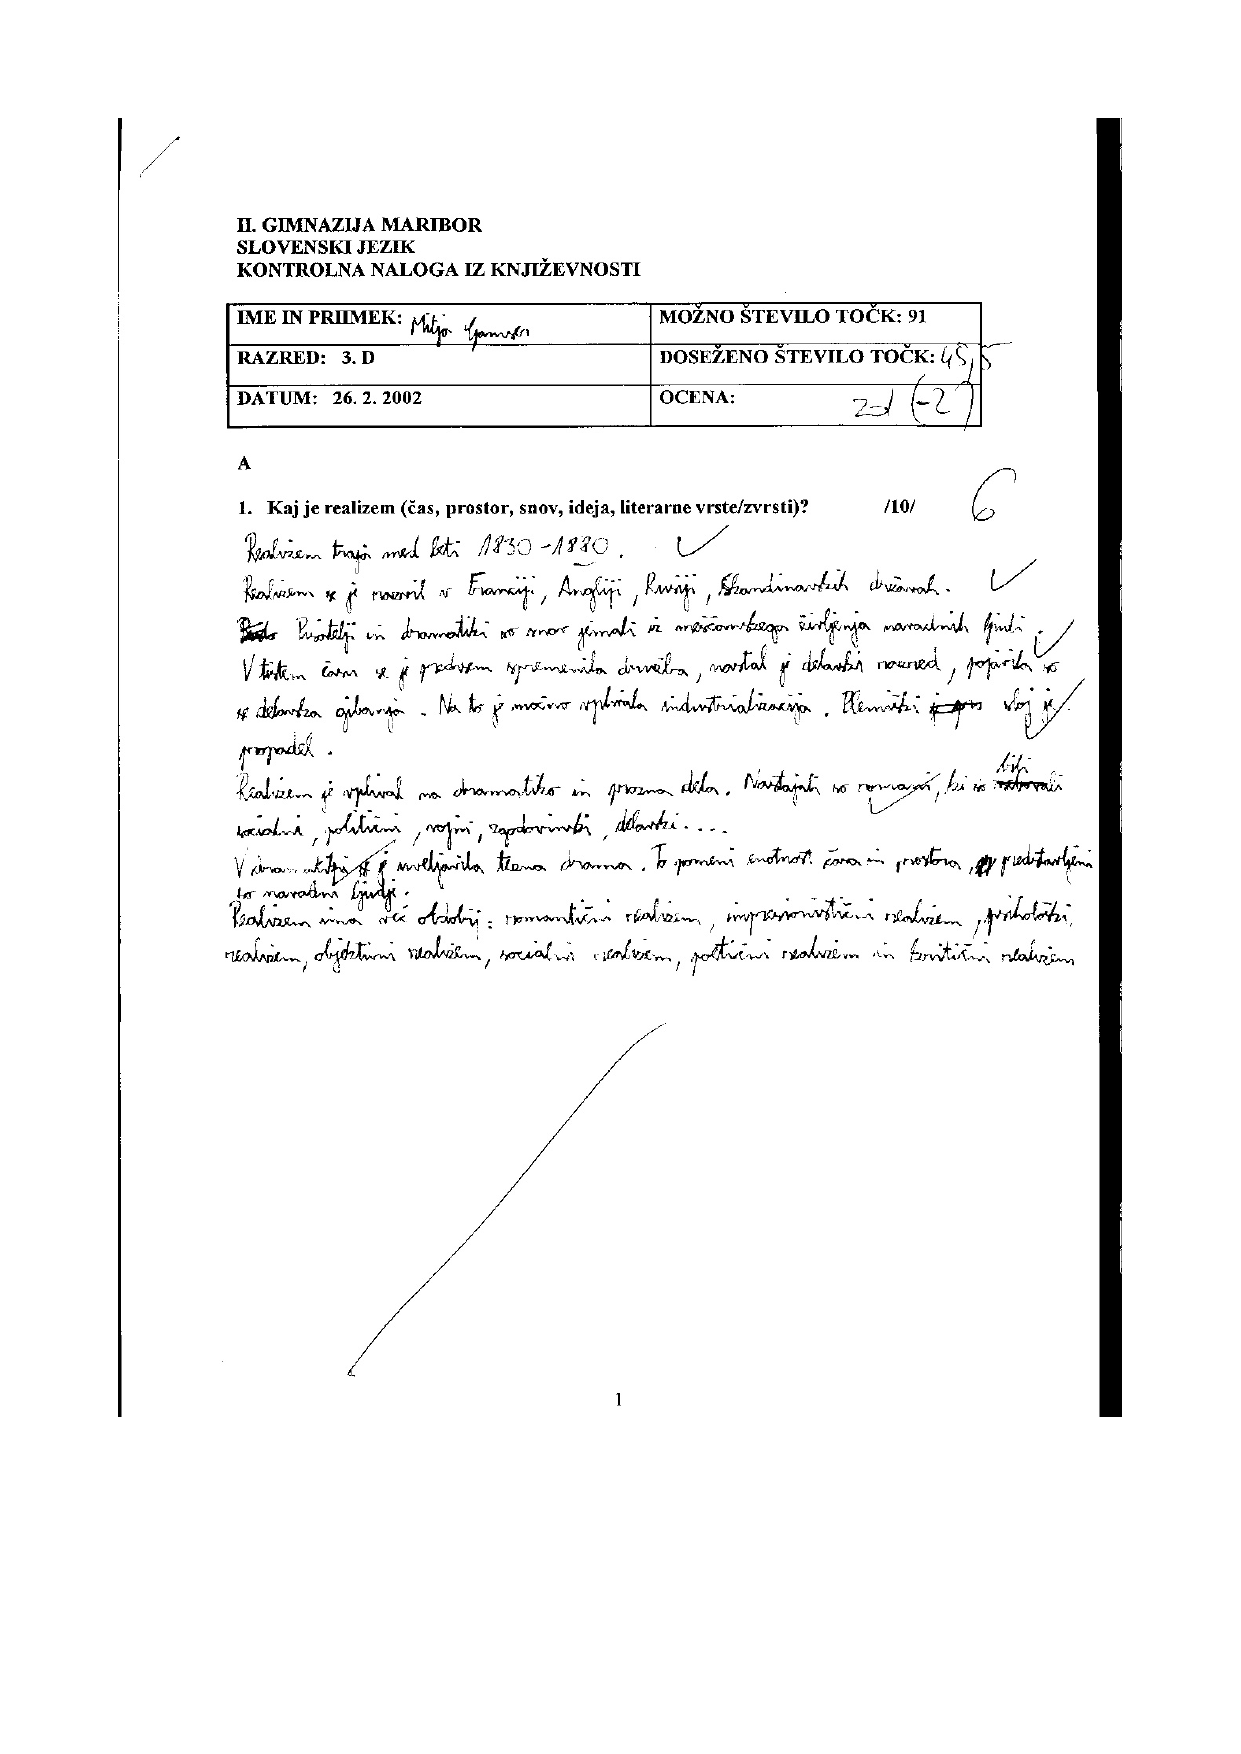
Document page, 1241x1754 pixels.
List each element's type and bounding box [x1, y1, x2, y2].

picture [118, 118, 1122, 1417]
